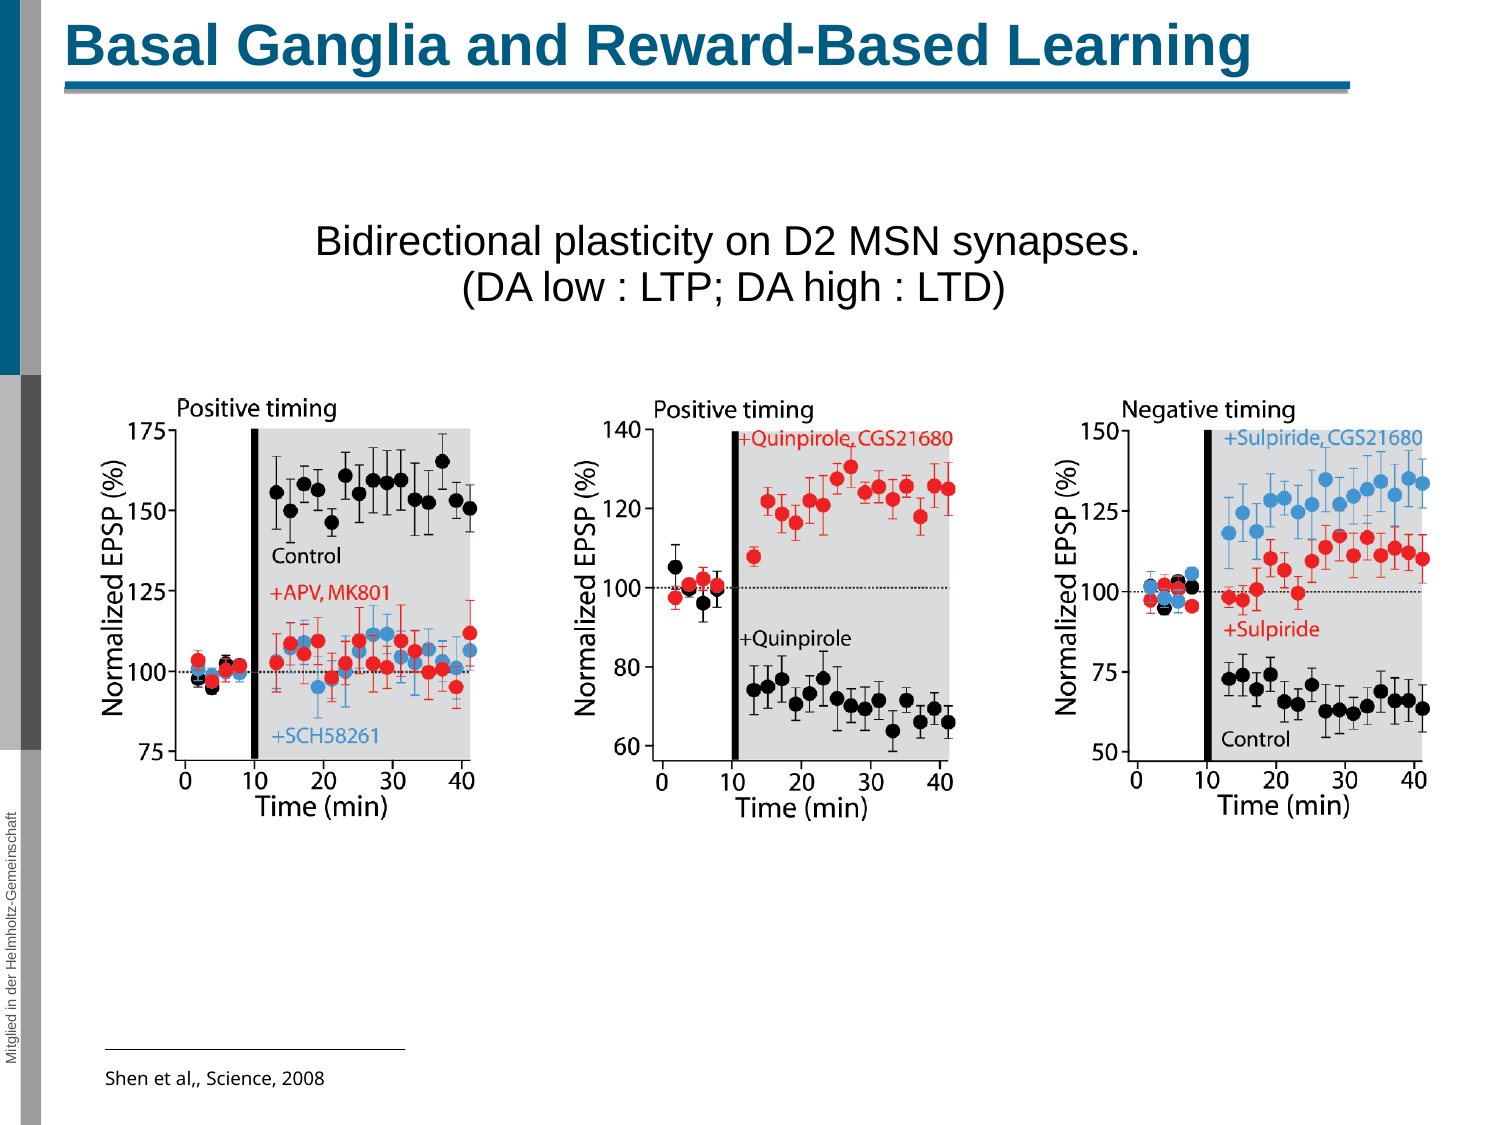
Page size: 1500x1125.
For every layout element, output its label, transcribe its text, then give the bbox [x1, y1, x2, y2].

text_box Shen et al,, Science, 2008 [90, 1057, 366, 1095]
picture [81, 369, 1438, 837]
text_box Basal Ganglia and Reward-Based Learning [64, 7, 1440, 102]
text_box Bidirectional plasticity on D2 MSN synapses. (DA low : LTP; DA high : LTD) [300, 210, 1171, 319]
